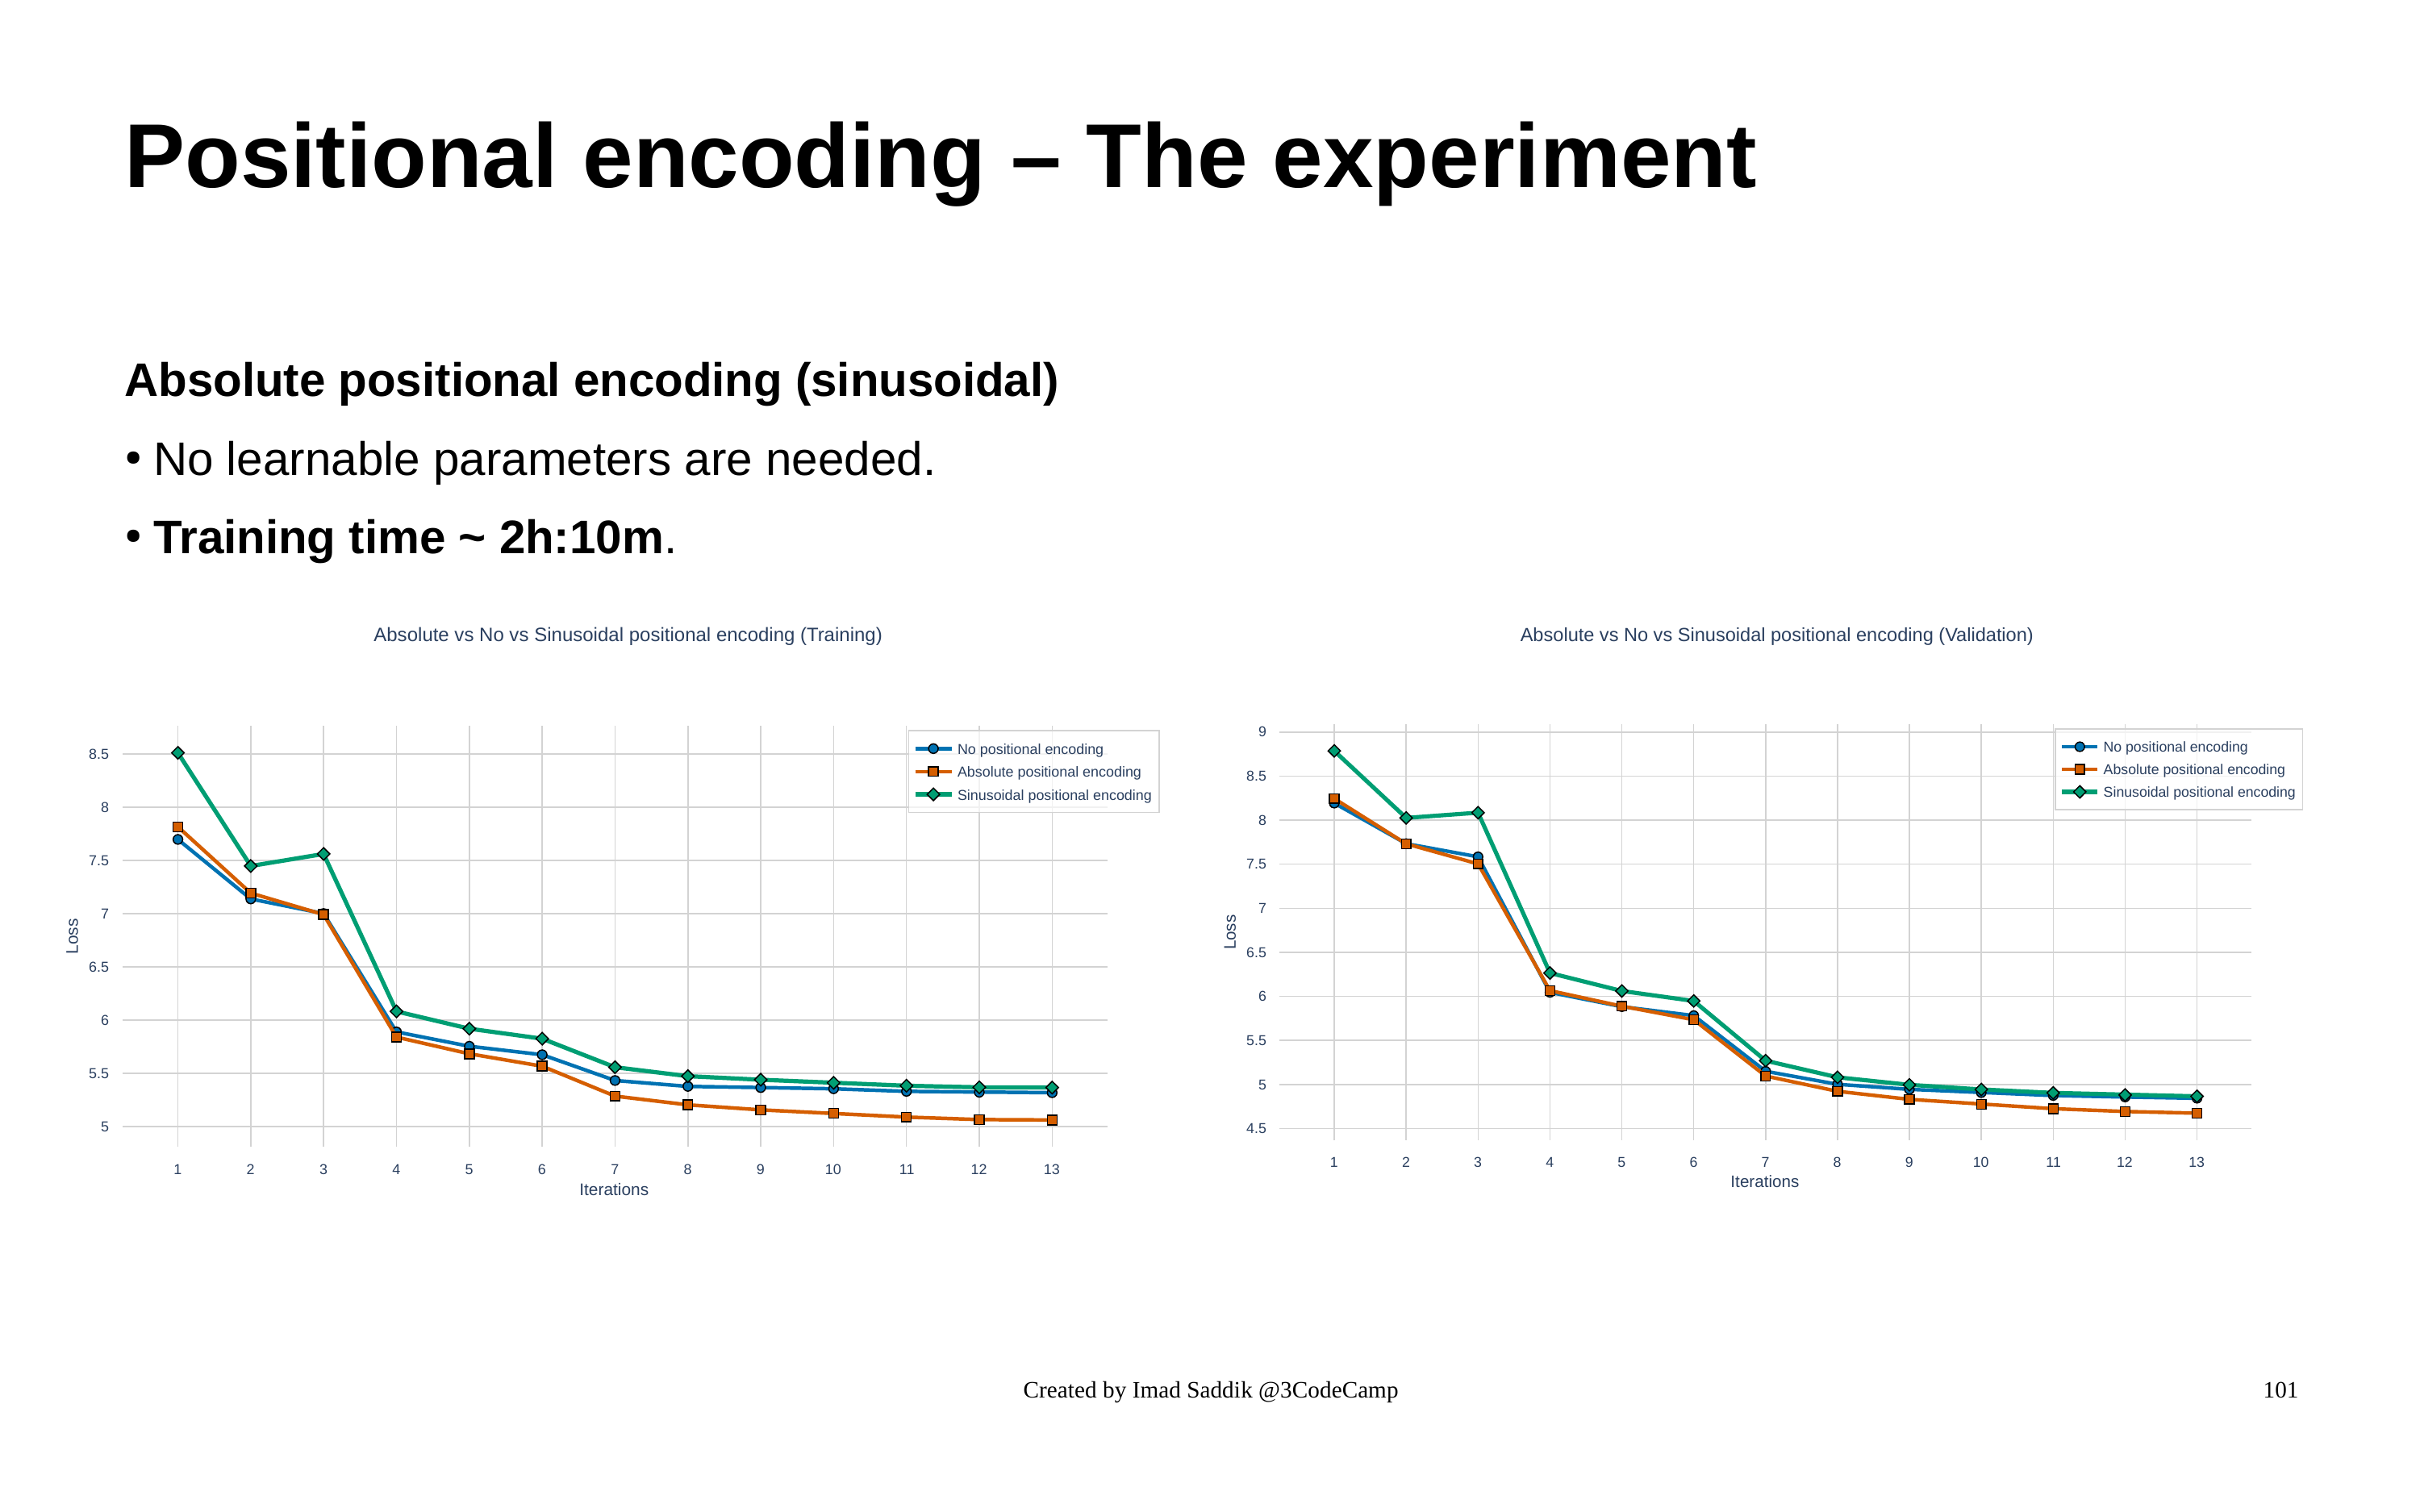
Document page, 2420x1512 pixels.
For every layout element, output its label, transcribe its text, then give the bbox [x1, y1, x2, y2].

picture [25, 605, 2374, 1210]
text_box Positional encoding – The experiment [112, 61, 2118, 251]
text_box Absolute positional encoding (sinusoidal) No learnable parameters are needed. Training time ~ 2h:10m. [112, 322, 2058, 575]
